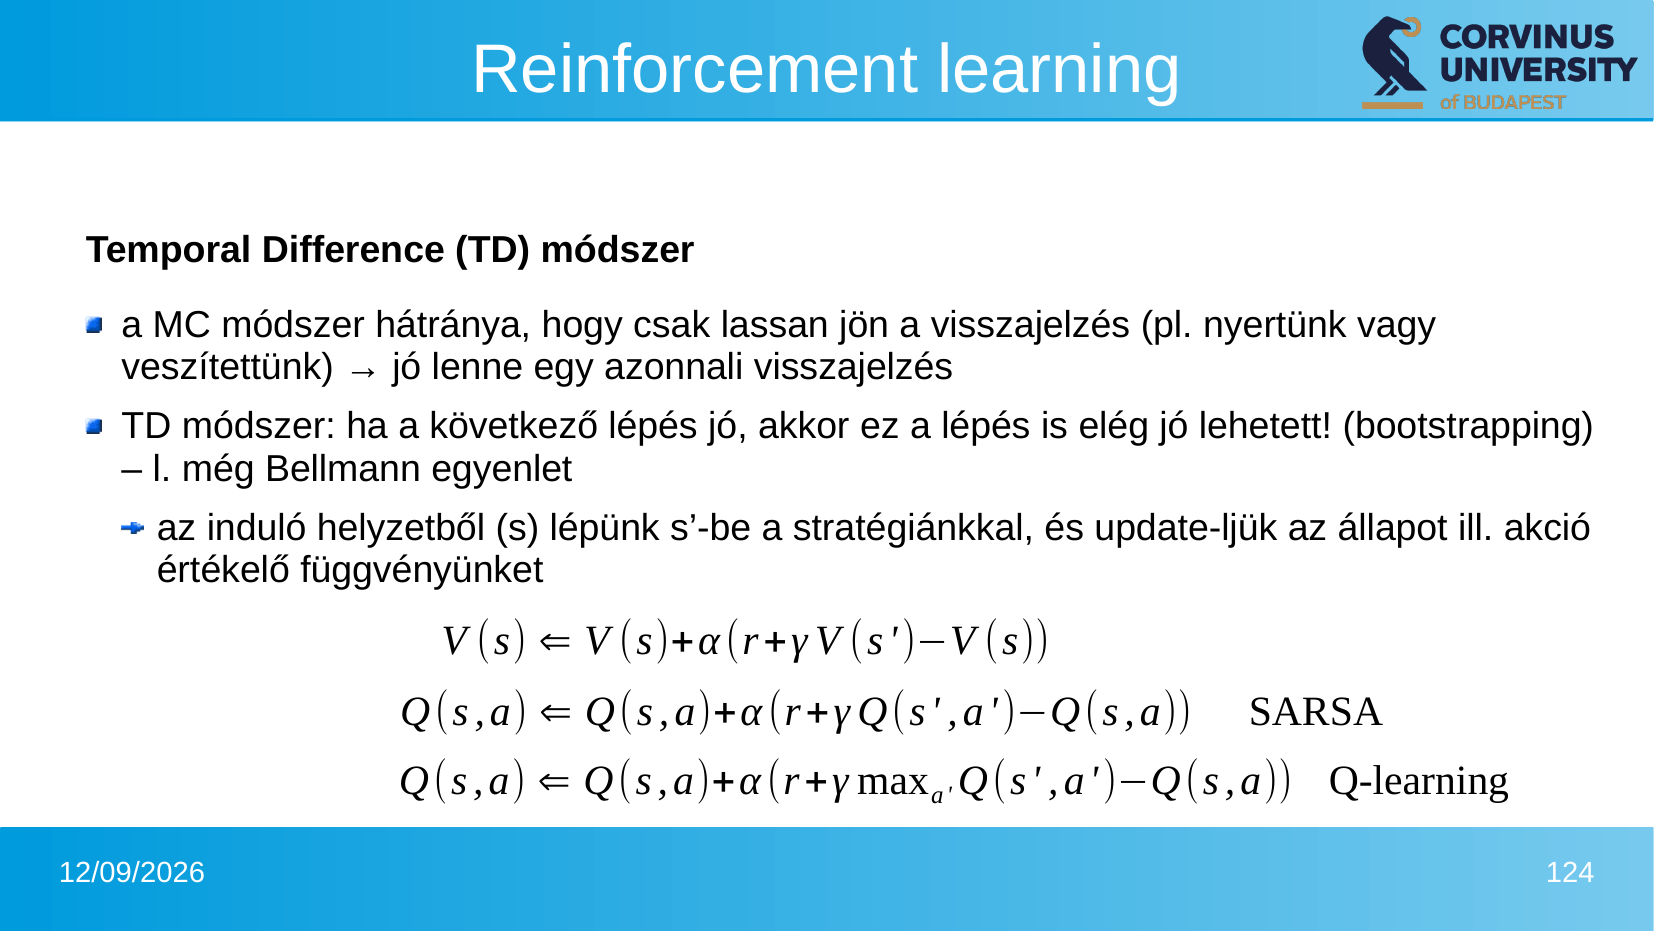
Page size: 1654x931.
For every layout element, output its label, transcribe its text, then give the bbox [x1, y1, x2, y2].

title Reinforcement learning [59, 29, 1362, 108]
chart [400, 686, 1386, 738]
picture [1362, 16, 1638, 109]
chart [398, 755, 1511, 810]
text_box Temporal Difference (TD) módszer a MC módszer hátránya, hogy csak lassan jön a visszajelzés (pl. nyertünk vagy veszítettünk) → jó lenne egy azonnali visszajelzés TD módszer: ha a következő lépés jó, akkor ez a lépés is elég jó lehetett! (bootstrapping) – l. még Bellmann egyenlet az induló helyzetből (s) lépünk s’-be a stratégiánkkal, és update-ljük az állapot ill. akció értékelő függvényünket [71, 220, 1610, 737]
chart [441, 615, 1050, 667]
